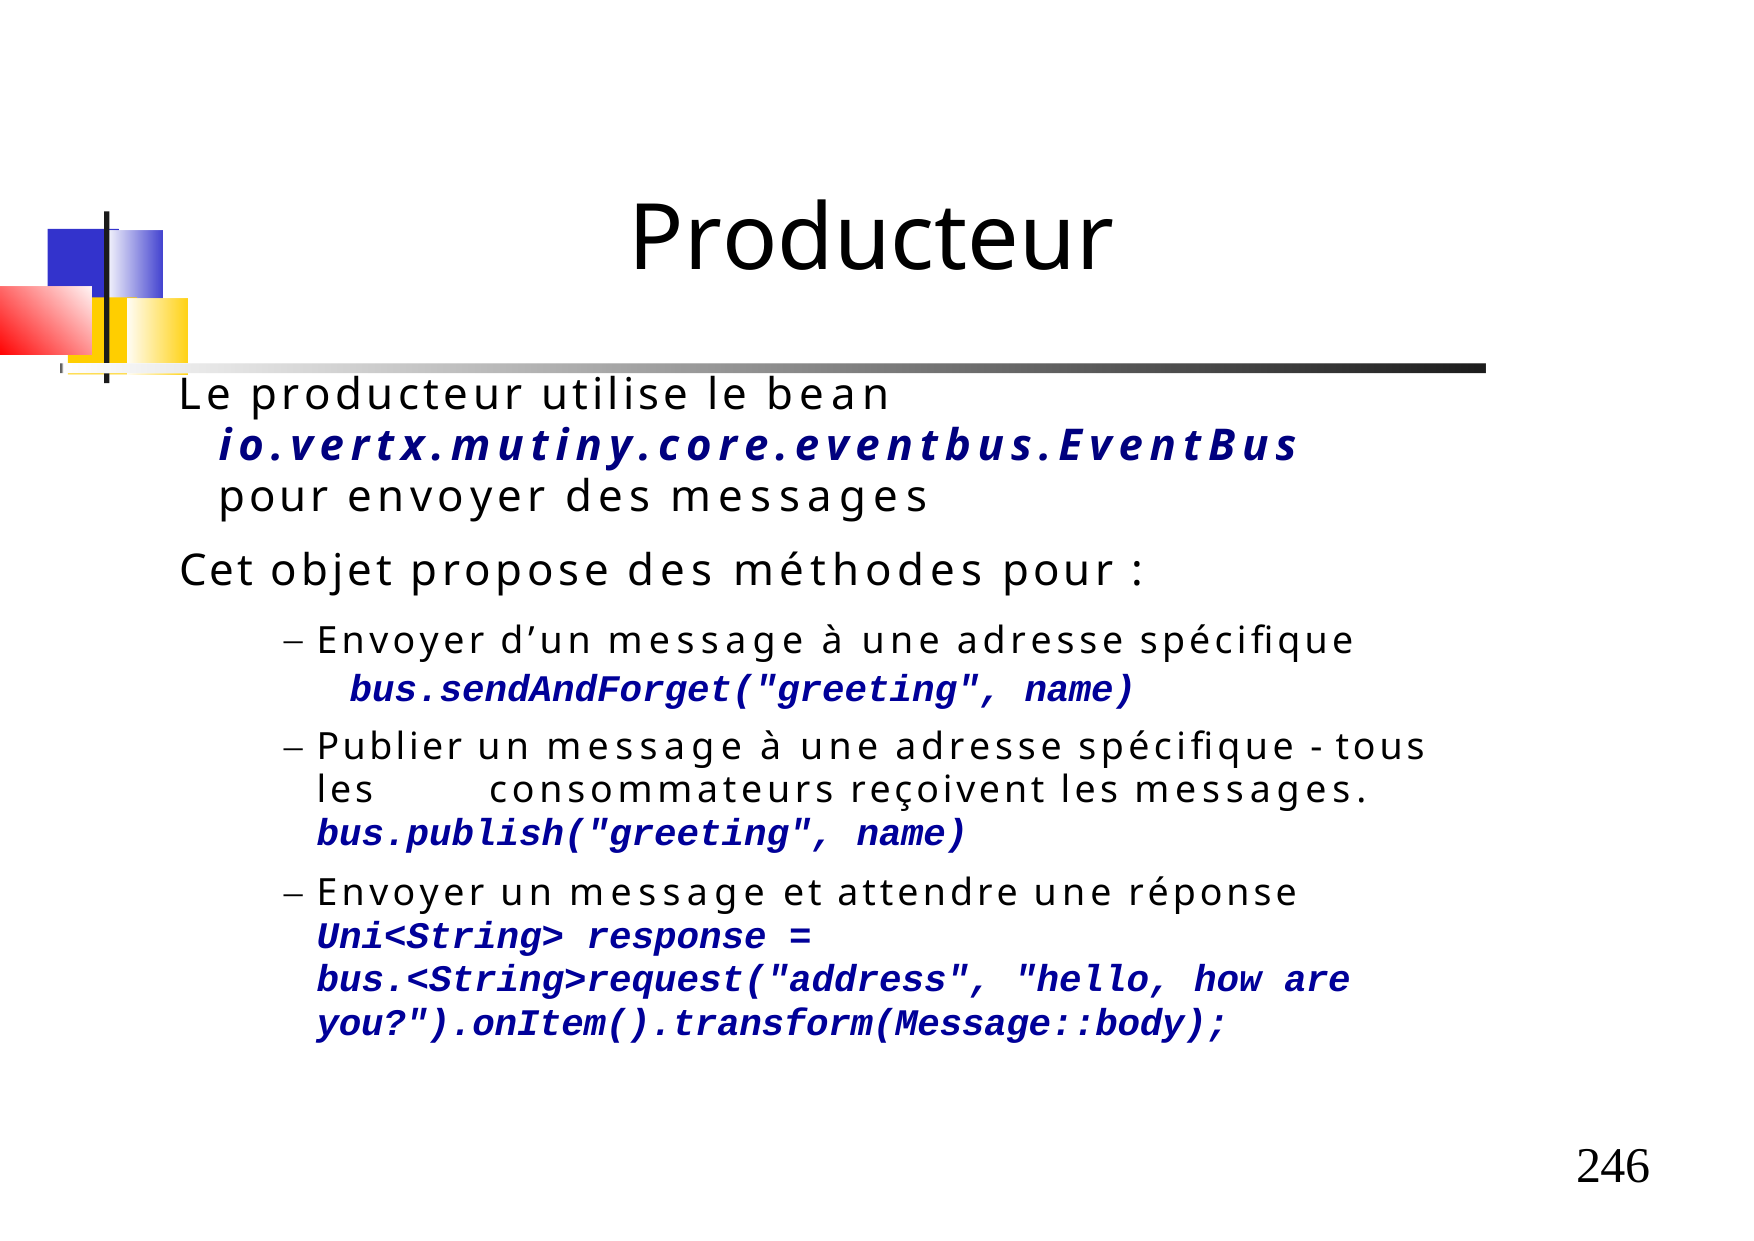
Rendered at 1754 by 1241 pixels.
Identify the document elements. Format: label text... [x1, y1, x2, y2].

text_box Le producteur utilise le bean io.vertx.mutiny.core.eventbus.EventBus pour envoyer des messages Cet objet propose des méthodes pour : Envoyer d’un message à une adresse spécifique bus.sendAndForget("greeting", name) Publier un message à une adresse spécifique - tous les consommateurs reçoivent les messages. bus.publish("greeting", name) Envoyer un message et attendre une réponse Uni<String> response = bus.<String>request("address", "hello, how are you?").onItem().transform(Message::body); [177, 365, 1477, 1044]
picture [0, 285, 92, 355]
slide_number 246 [1569, 1135, 1660, 1241]
picture [60, 229, 179, 384]
title Producteur [179, 183, 1564, 393]
